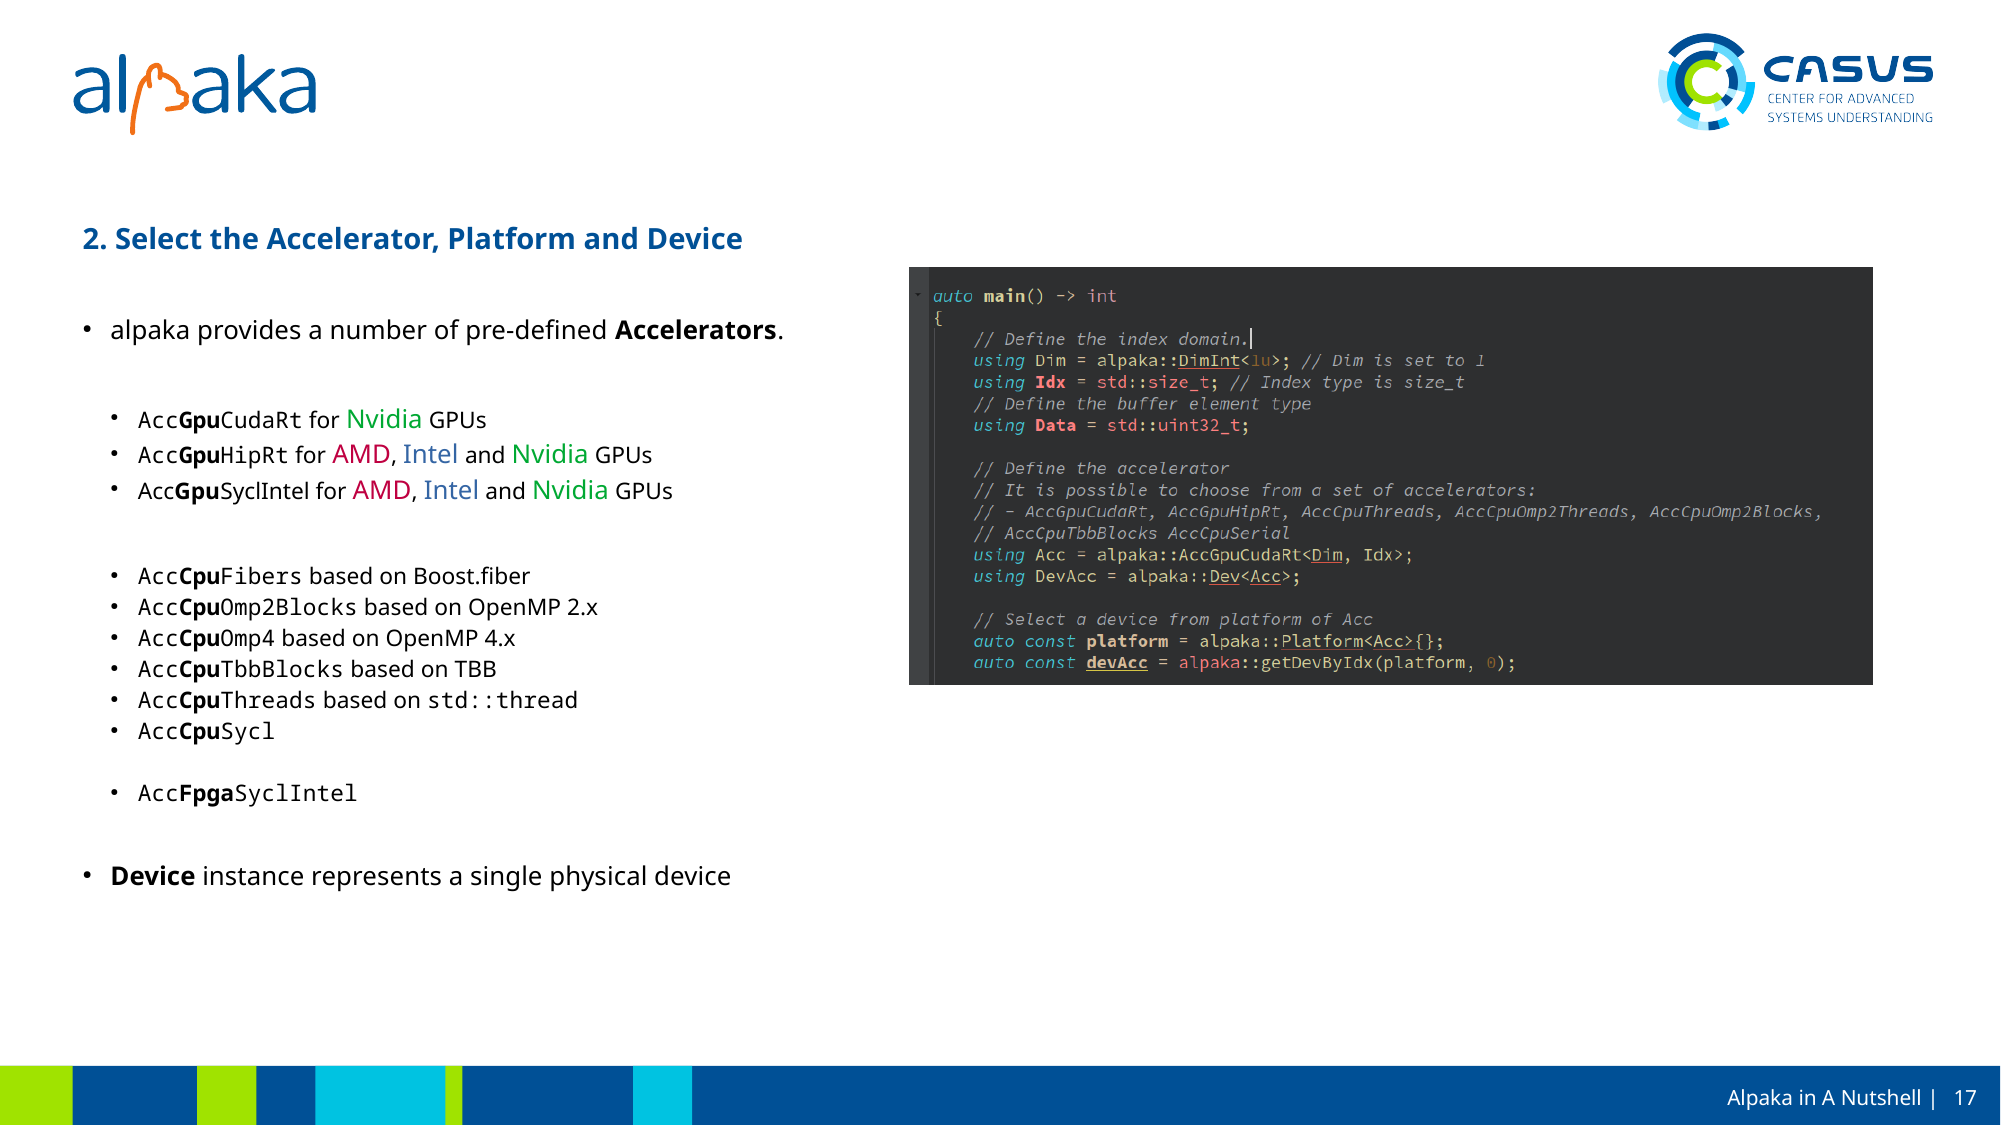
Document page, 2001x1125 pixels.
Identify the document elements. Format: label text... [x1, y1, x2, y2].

picture [909, 267, 1873, 686]
picture [72, 53, 317, 136]
list 2. Select the Accelerator, Platform and Device alpaka provides a number of pre-defined Accelerators. AccGpuCudaRt for Nvidia GPUs AccGpuHipRt for AMD, Intel and Nvidia GPUs AccGpuSyclIntel for AMD, Intel and Nvidia GPUs AccCpuFibers based on Boost.fiber AccCpuOmp2Blocks based on OpenMP 2.x AccCpuOmp4 based on OpenMP 4.x AccCpuTbbBlocks based on TBB AccCpuThreads based on std::thread AccCpuSycl AccFpgaSyclIntel Device instance represents a single physical device [82, 218, 896, 898]
picture [1658, 33, 1933, 131]
